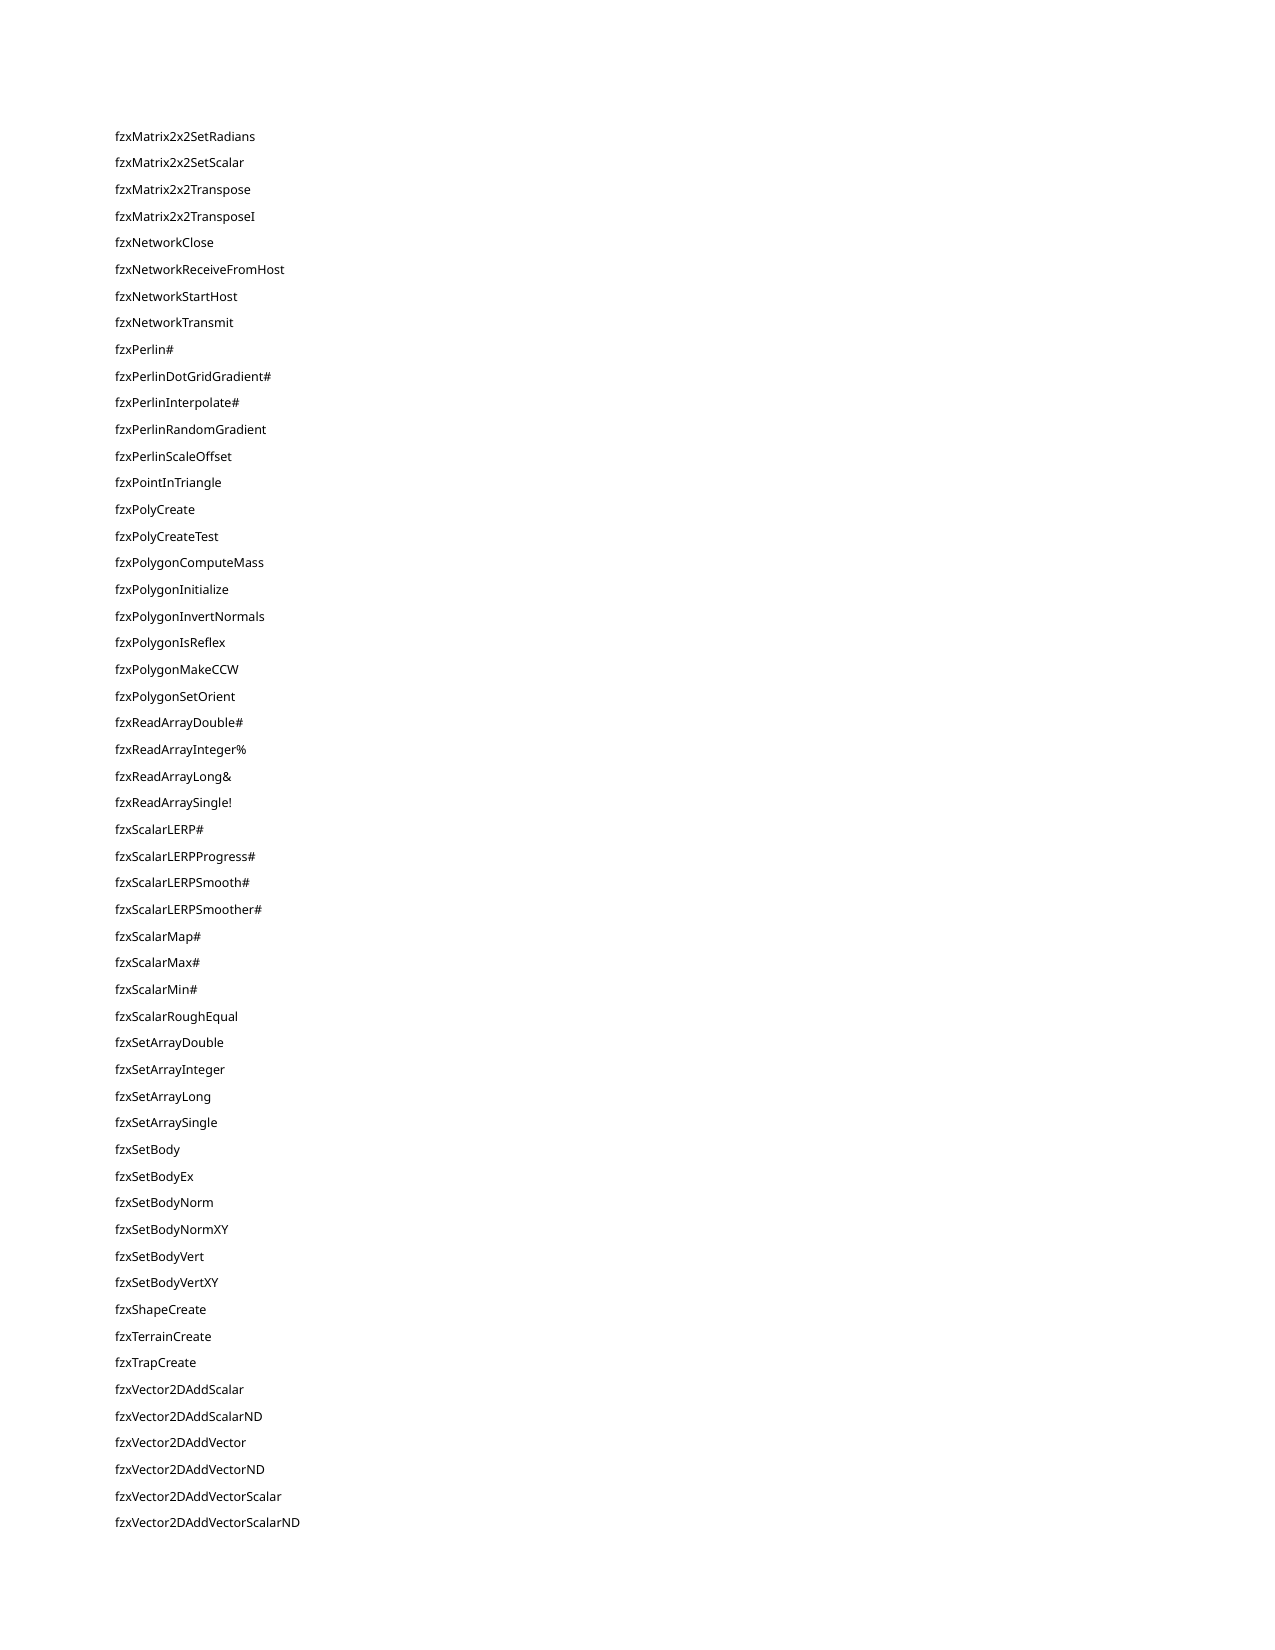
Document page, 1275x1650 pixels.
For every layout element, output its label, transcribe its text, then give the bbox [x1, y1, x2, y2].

table_cell fzxVector2DAddScalar [112, 1371, 365, 1398]
table_cell fzxTerrainCreate [112, 1318, 365, 1345]
table_cell fzxMatrix2x2Transpose [112, 171, 365, 198]
table_cell fzxScalarMax# [112, 945, 365, 971]
table_cell fzxNetworkStartHost [112, 278, 365, 305]
table_cell fzxNetworkReceiveFromHost [112, 251, 365, 278]
table_cell fzxPolygonIsReflex [112, 625, 365, 651]
table_cell fzxScalarMap# [112, 918, 365, 945]
table_cell fzxSetArraySingle [112, 1105, 365, 1131]
table_cell fzxPerlinInterpolate# [112, 385, 365, 411]
table_cell fzxSetBodyEx [112, 1158, 365, 1185]
table_cell fzxVector2DAddVectorScalar [112, 1478, 365, 1505]
table_cell fzxShapeCreate [112, 1291, 365, 1318]
table_cell fzxScalarRoughEqual [112, 998, 365, 1025]
table_cell fzxSetBodyVertXY [112, 1265, 365, 1291]
table_cell fzxPolygonMakeCCW [112, 651, 365, 678]
table_cell fzxPolyCreateTest [112, 518, 365, 545]
table_cell fzxSetArrayDouble [112, 1025, 365, 1051]
table_cell fzxVector2DAddVector [112, 1425, 365, 1451]
table_cell fzxVector2DAddScalarND [112, 1398, 365, 1425]
table_cell fzxMatrix2x2SetRadians [112, 118, 365, 145]
table_cell fzxPerlin# [112, 331, 365, 358]
table_cell fzxReadArrayInteger% [112, 731, 365, 758]
table_cell fzxScalarLERPSmoother# [112, 891, 365, 918]
table_cell fzxScalarLERP# [112, 811, 365, 838]
table_cell fzxPolygonInvertNormals [112, 598, 365, 625]
table_cell fzxNetworkClose [112, 225, 365, 251]
table_cell fzxVector2DAddVectorScalarND [112, 1505, 365, 1531]
table_cell fzxSetBodyVert [112, 1238, 365, 1265]
table_cell fzxSetBody [112, 1131, 365, 1158]
table_cell fzxScalarMin# [112, 971, 365, 998]
table_cell fzxPolygonInitialize [112, 571, 365, 598]
table_cell fzxScalarLERPProgress# [112, 838, 365, 865]
table_cell fzxSetBodyNorm [112, 1185, 365, 1211]
table_cell fzxSetArrayInteger [112, 1051, 365, 1078]
table_cell fzxTrapCreate [112, 1345, 365, 1371]
table_cell fzxReadArrayLong& [112, 758, 365, 785]
table_cell fzxPointInTriangle [112, 465, 365, 491]
table_cell fzxPolygonSetOrient [112, 678, 365, 705]
table_cell fzxPerlinScaleOffset [112, 438, 365, 465]
table_cell fzxPerlinDotGridGradient# [112, 358, 365, 385]
table_cell fzxMatrix2x2TransposeI [112, 198, 365, 225]
table_cell fzxPolyCreate [112, 491, 365, 518]
table_cell fzxMatrix2x2SetScalar [112, 145, 365, 171]
table_cell fzxSetArrayLong [112, 1078, 365, 1105]
table_cell fzxSetBodyNormXY [112, 1211, 365, 1238]
table_cell fzxPerlinRandomGradient [112, 411, 365, 438]
table_cell fzxPolygonComputeMass [112, 545, 365, 571]
table_cell fzxVector2DAddVectorND [112, 1451, 365, 1478]
table_cell fzxReadArraySingle! [112, 785, 365, 811]
table_cell fzxReadArrayDouble# [112, 705, 365, 731]
table_cell fzxNetworkTransmit [112, 305, 365, 331]
table_cell fzxScalarLERPSmooth# [112, 865, 365, 891]
